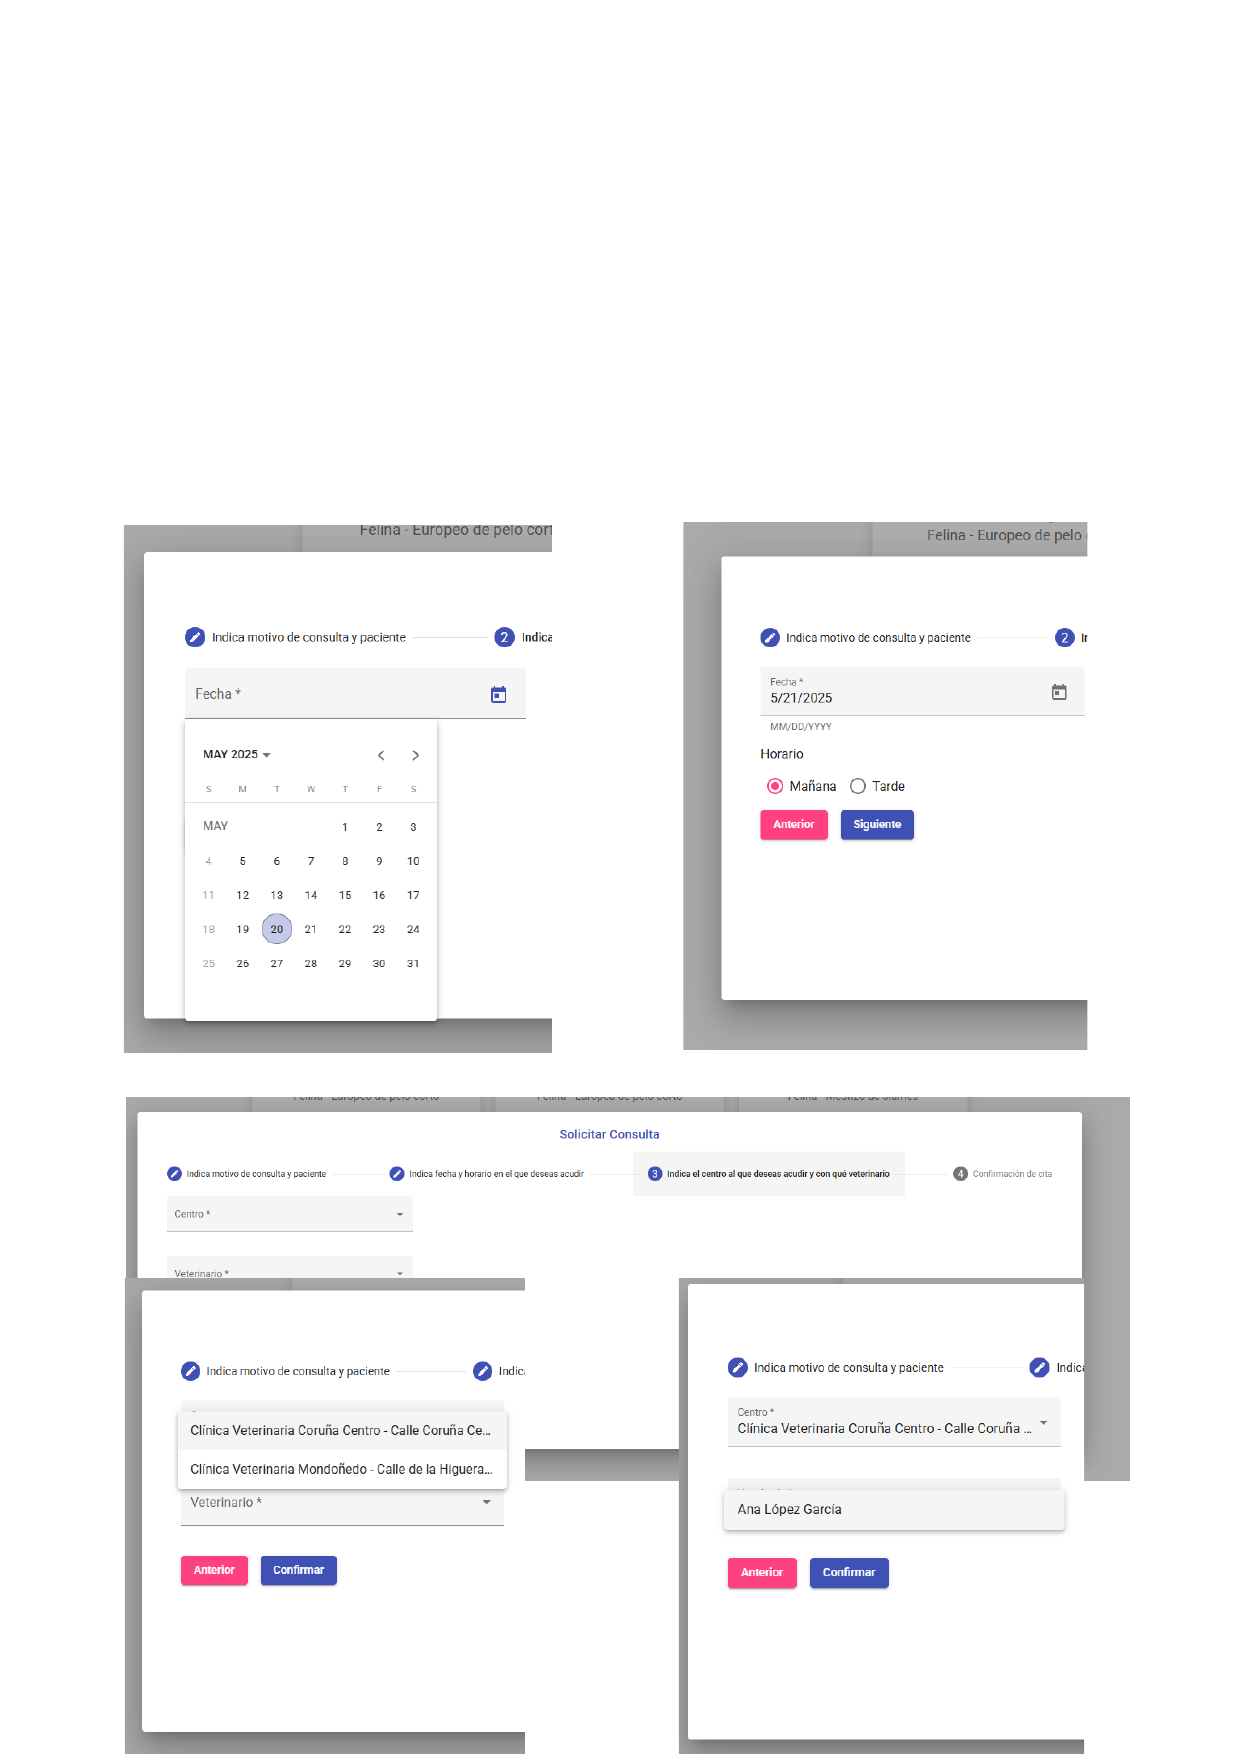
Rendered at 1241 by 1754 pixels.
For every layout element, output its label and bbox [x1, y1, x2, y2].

picture [123, 525, 552, 1053]
picture [683, 522, 1088, 1050]
picture [124, 1097, 1130, 1754]
